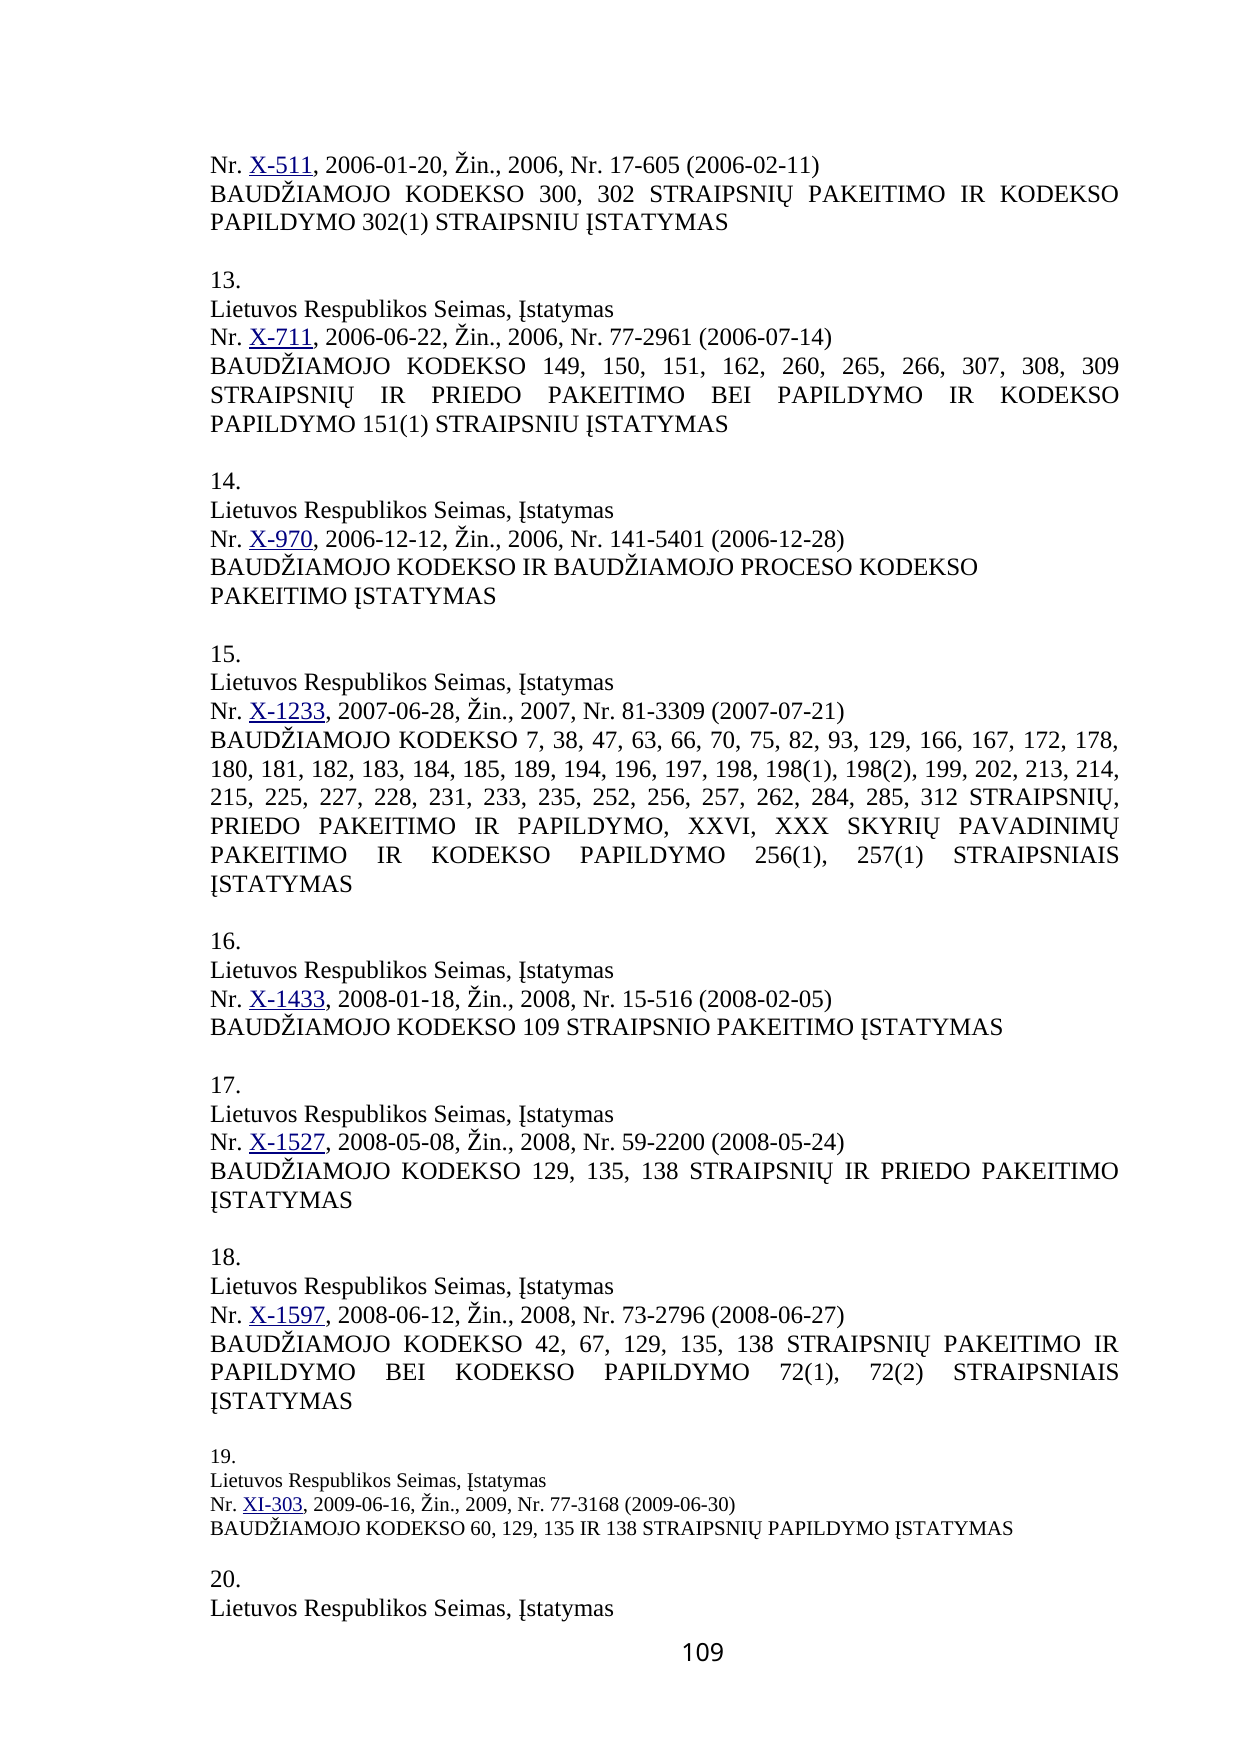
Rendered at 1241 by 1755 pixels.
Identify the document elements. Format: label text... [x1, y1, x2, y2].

text BAUDŽIAMOJO KODEKSO 129, 135, 138 STRAIPSNIŲ IR PRIEDO PAKEITIMO ĮSTATYMAS [210, 1156, 1120, 1214]
text 17. [210, 1070, 1120, 1099]
text 18. [210, 1242, 1120, 1271]
text BAUDŽIAMOJO KODEKSO 60, 129, 135 IR 138 STRAIPSNIŲ PAPILDYMO ĮSTATYMAS [210, 1516, 1120, 1540]
text Nr. X-1597, 2008-06-12, Žin., 2008, Nr. 73-2796 (2008-06-27) [210, 1300, 1120, 1329]
text 13. [210, 265, 1120, 294]
text 15. [210, 639, 1120, 667]
text BAUDŽIAMOJO KODEKSO IR BAUDŽIAMOJO PROCESO KODEKSO PAKEITIMO ĮSTATYMAS [210, 552, 1120, 610]
text Lietuvos Respublikos Seimas, Įstatymas [210, 1271, 1120, 1300]
text Nr. X-970, 2006-12-12, Žin., 2006, Nr. 141-5401 (2006-12-28) [210, 524, 1120, 552]
text Lietuvos Respublikos Seimas, Įstatymas [210, 1593, 1120, 1622]
text Nr. X-1433, 2008-01-18, Žin., 2008, Nr. 15-516 (2008-02-05) [210, 984, 1120, 1012]
text Nr. X-511, 2006-01-20, Žin., 2006, Nr. 17-605 (2006-02-11) [210, 150, 1120, 179]
text BAUDŽIAMOJO KODEKSO 149, 150, 151, 162, 260, 265, 266, 307, 308, 309 STRAIPSNIŲ IR PRIEDO PAKEITIMO BEI PAPILDYMO IR KODEKSO PAPILDYMO 151(1) STRAIPSNIU ĮSTATYMAS [210, 351, 1120, 437]
text Lietuvos Respublikos Seimas, Įstatymas [210, 495, 1120, 524]
text BAUDŽIAMOJO KODEKSO 300, 302 STRAIPSNIŲ PAKEITIMO IR KODEKSO PAPILDYMO 302(1) STRAIPSNIU ĮSTATYMAS [210, 179, 1120, 236]
text BAUDŽIAMOJO KODEKSO 42, 67, 129, 135, 138 STRAIPSNIŲ PAKEITIMO IR PAPILDYMO BEI KODEKSO PAPILDYMO 72(1), 72(2) STRAIPSNIAIS ĮSTATYMAS [210, 1329, 1120, 1415]
text 14. [210, 466, 1120, 495]
text 20. [210, 1564, 1120, 1593]
text BAUDŽIAMOJO KODEKSO 7, 38, 47, 63, 66, 70, 75, 82, 93, 129, 166, 167, 172, 178, 180, 181, 182, 183, 184, 185, 189, 194, 196, 197, 198, 198(1), 198(2), 199, 202, 213, 214, 215, 225, 227, 228, 231, 233, 235, 252, 256, 257, 262, 284, 285, 312 STRAIPSNIŲ, PRIEDO PAKEITIMO IR PAPILDYMO, XXVI, XXX SKYRIŲ PAVADINIMŲ PAKEITIMO IR KODEKSO PAPILDYMO 256(1), 257(1) STRAIPSNIAIS ĮSTATYMAS [210, 725, 1120, 897]
text Nr. X-1233, 2007-06-28, Žin., 2007, Nr. 81-3309 (2007-07-21) [210, 696, 1120, 725]
text 19. [210, 1444, 1120, 1468]
text Lietuvos Respublikos Seimas, Įstatymas [210, 1468, 1120, 1492]
text BAUDŽIAMOJO KODEKSO 109 STRAIPSNIO PAKEITIMO ĮSTATYMAS [210, 1012, 1120, 1041]
text Nr. X-711, 2006-06-22, Žin., 2006, Nr. 77-2961 (2006-07-14) [210, 322, 1120, 351]
text Nr. X-1527, 2008-05-08, Žin., 2008, Nr. 59-2200 (2008-05-24) [210, 1127, 1120, 1156]
text Lietuvos Respublikos Seimas, Įstatymas [210, 1099, 1120, 1127]
text 16. [210, 926, 1120, 955]
text Nr. XI-303, 2009-06-16, Žin., 2009, Nr. 77-3168 (2009-06-30) [210, 1492, 1120, 1516]
text Lietuvos Respublikos Seimas, Įstatymas [210, 667, 1120, 696]
text Lietuvos Respublikos Seimas, Įstatymas [210, 294, 1120, 322]
text Lietuvos Respublikos Seimas, Įstatymas [210, 955, 1120, 984]
